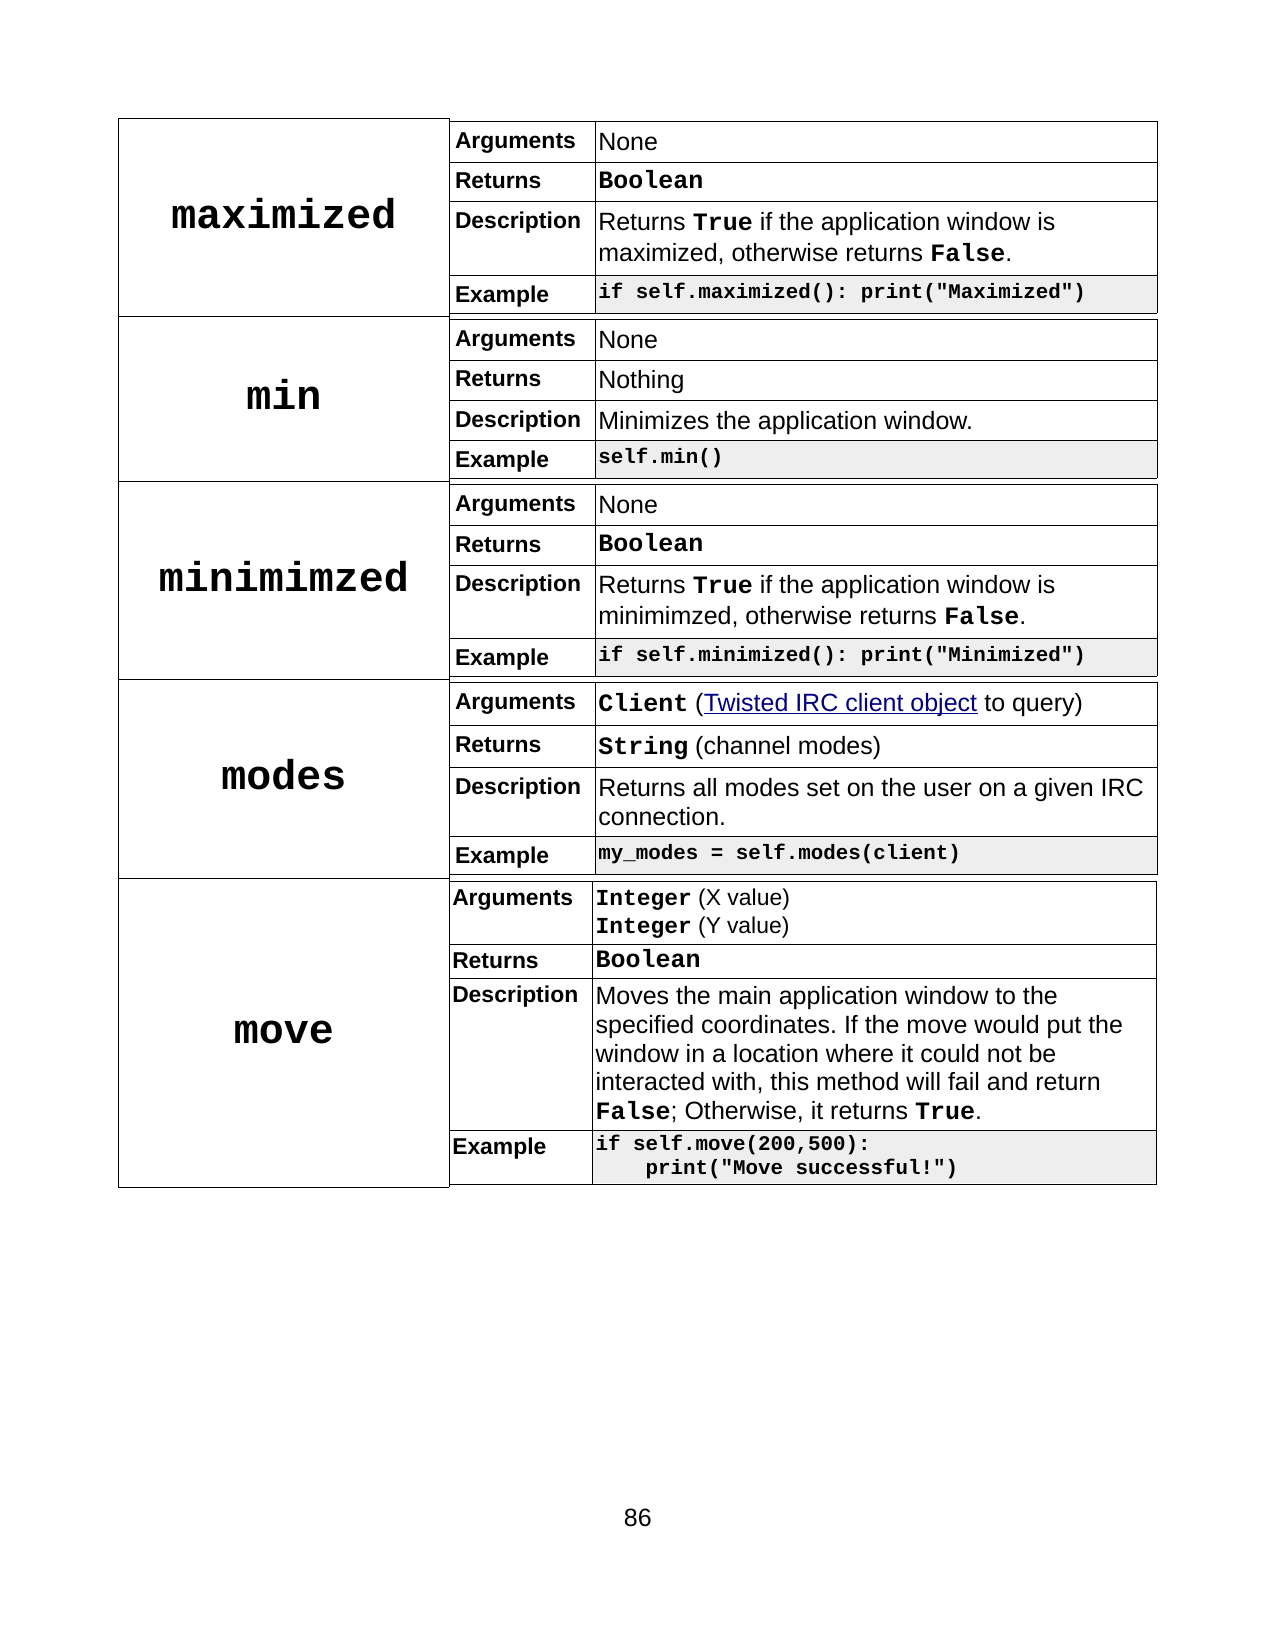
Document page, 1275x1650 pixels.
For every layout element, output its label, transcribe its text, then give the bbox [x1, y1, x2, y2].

table_cell Returns True if the application window is minimimzed, otherwise returns False. [596, 566, 1157, 638]
table_cell self.min() [596, 441, 1157, 478]
table_cell Boolean [596, 163, 1157, 201]
table_cell move [119, 879, 449, 1187]
table_header Arguments [450, 122, 595, 162]
table_cell Boolean [596, 526, 1157, 564]
table_cell if self.minimized(): print("Minimized") [596, 639, 1157, 676]
table_header Arguments [450, 485, 595, 525]
table_cell Returns True if the application window is maximized, otherwise returns False. [596, 202, 1157, 275]
table_header Arguments [450, 320, 595, 359]
table_cell Description [450, 979, 592, 1130]
table_cell Returns all modes set on the user on a given IRC connection. [596, 768, 1157, 836]
table_header Arguments [450, 882, 592, 943]
table_cell String (channel modes) [596, 726, 1157, 767]
table_cell my_modes = self.modes(client) [596, 837, 1157, 874]
table_cell Example [450, 441, 595, 478]
table_cell Returns [450, 526, 595, 564]
table_header Arguments [450, 683, 595, 725]
table_cell Minimizes the application window. [596, 401, 1157, 440]
table_cell Description [450, 768, 595, 836]
table_cell Returns [450, 163, 595, 201]
table_cell Nothing [596, 361, 1157, 400]
table_cell min [119, 317, 449, 481]
table_cell if self.move(200,500): print("Move successful!") [593, 1131, 1156, 1183]
table_cell minimimzed [119, 482, 449, 679]
table_cell Returns [450, 361, 595, 400]
table_cell Description [450, 566, 595, 638]
table_header None [596, 122, 1157, 162]
table_cell Description [450, 202, 595, 275]
table_cell Example [450, 639, 595, 676]
table_header Integer (X value) Integer (Y value) [593, 882, 1156, 943]
table_header None [596, 485, 1157, 525]
table_cell modes [119, 680, 449, 877]
table_cell Example [450, 1131, 592, 1183]
table_cell Example [450, 837, 595, 874]
table_cell Description [450, 401, 595, 440]
table_cell maximized [119, 119, 449, 316]
table_header None [596, 320, 1157, 359]
table_cell Example [450, 276, 595, 313]
table_header Client (Twisted IRC client object to query) [596, 683, 1157, 725]
table_cell if self.maximized(): print("Maximized") [596, 276, 1157, 313]
table_cell Boolean [593, 945, 1156, 978]
table_cell Returns [450, 945, 592, 978]
table_cell Returns [450, 726, 595, 767]
table_cell Moves the main application window to the specified coordinates. If the move would put the window in a location where it could not be interacted with, this method will fail and return False; Otherwise, it returns True. [593, 979, 1156, 1130]
